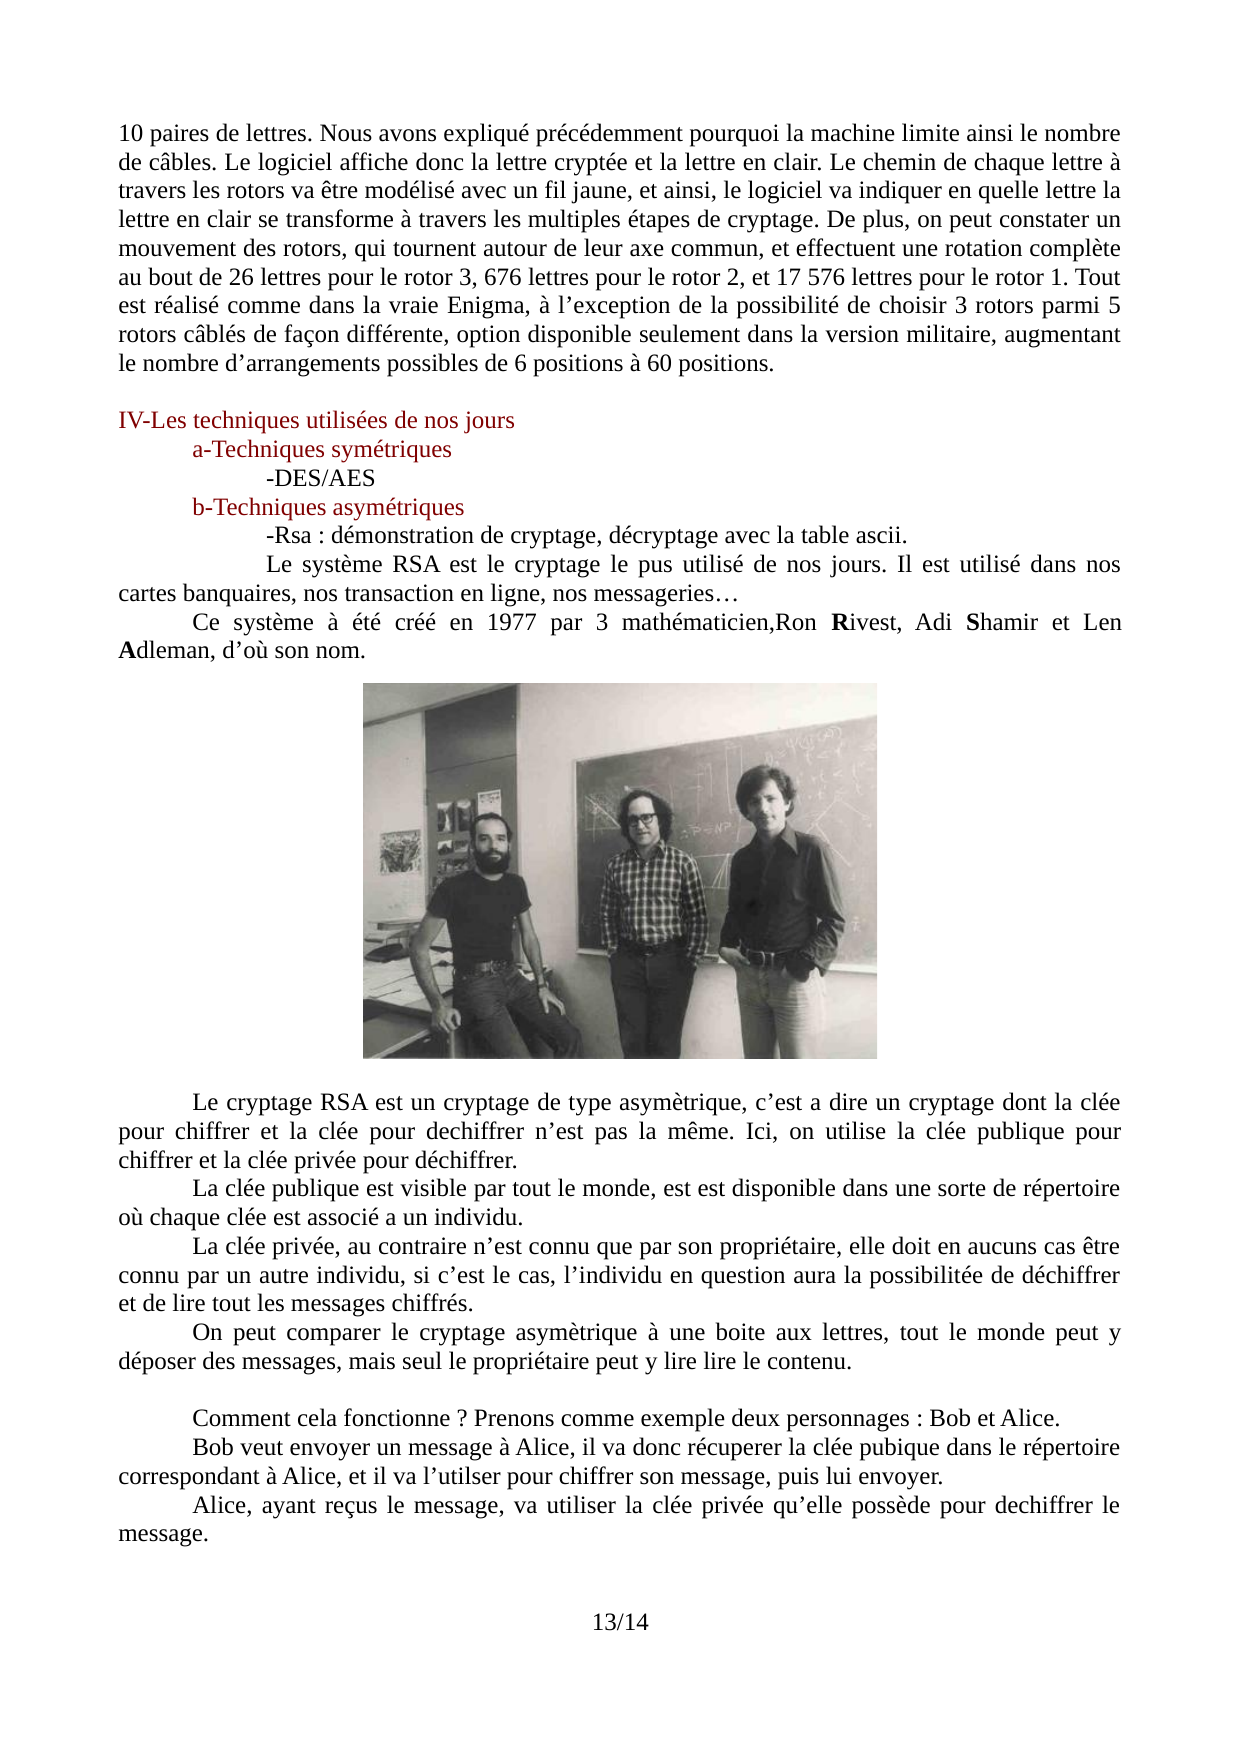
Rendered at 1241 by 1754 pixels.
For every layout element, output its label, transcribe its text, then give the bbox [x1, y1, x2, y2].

text La clée privée, au contraire n’est connu que par son propriétaire, elle doit en aucuns cas être connu par un autre individu, si c’est le cas, l’individu en question aura la possibilitée de déchiffrer et de lire tout les messages chiffrés. [118, 1231, 1122, 1317]
text On peut comparer le cryptage asymètrique à une boite aux lettres, tout le monde peut y déposer des messages, mais seul le propriétaire peut y lire lire le contenu. [118, 1317, 1122, 1375]
text Alice, ayant reçus le message, va utiliser la clée privée qu’elle possède pour dechiffrer le message. [118, 1490, 1122, 1547]
text Le cryptage RSA est un cryptage de type asymètrique, c’est a dire un cryptage dont la clée pour chiffrer et la clée pour dechiffrer n’est pas la même. Ici, on utilise la clée publique pour chiffrer et la clée privée pour déchiffrer. [118, 1087, 1122, 1173]
text b-Techniques asymétriques [118, 492, 1122, 521]
picture [363, 683, 878, 1059]
text -DES/AES [118, 463, 1122, 492]
text Comment cela fonctionne ? Prenons comme exemple deux personnages : Bob et Alice. [118, 1403, 1122, 1432]
text -Rsa : démonstration de cryptage, décryptage avec la table ascii. [118, 521, 1122, 549]
text IV-Les techniques utilisées de nos jours [118, 406, 1122, 434]
text Bob veut envoyer un message à Alice, il va donc récuperer la clée pubique dans le répertoire correspondant à Alice, et il va l’utilser pour chiffrer son message, puis lui envoyer. [118, 1432, 1122, 1490]
text a-Techniques symétriques [118, 434, 1122, 463]
text Le système RSA est le cryptage le pus utilisé de nos jours. Il est utilisé dans nos cartes banquaires, nos transaction en ligne, nos messageries… [118, 549, 1122, 607]
text 10 paires de lettres. Nous avons expliqué précédemment pourquoi la machine limite ainsi le nombre de câbles. Le logiciel affiche donc la lettre cryptée et la lettre en clair. Le chemin de chaque lettre à travers les rotors va être modélisé avec un fil jaune, et ainsi, le logiciel va indiquer en quelle lettre la lettre en clair se transforme à travers les multiples étapes de cryptage. De plus, on peut constater un mouvement des rotors, qui tournent autour de leur axe commun, et effectuent une rotation complète au bout de 26 lettres pour le rotor 3, 676 lettres pour le rotor 2, et 17 576 lettres pour le rotor 1. Tout est réalisé comme dans la vraie Enigma, à l’exception de la possibilité de choisir 3 rotors parmi 5 rotors câblés de façon différente, option disponible seulement dans la version militaire, augmentant le nombre d’arrangements possibles de 6 positions à 60 positions. [118, 118, 1122, 377]
text La clée publique est visible par tout le monde, est est disponible dans une sorte de répertoire où chaque clée est associé a un individu. [118, 1173, 1122, 1231]
text Ce système à été créé en 1977 par 3 mathématicien,Ron Rivest, Adi Shamir et Len Adleman, d’où son nom. [118, 607, 1122, 664]
